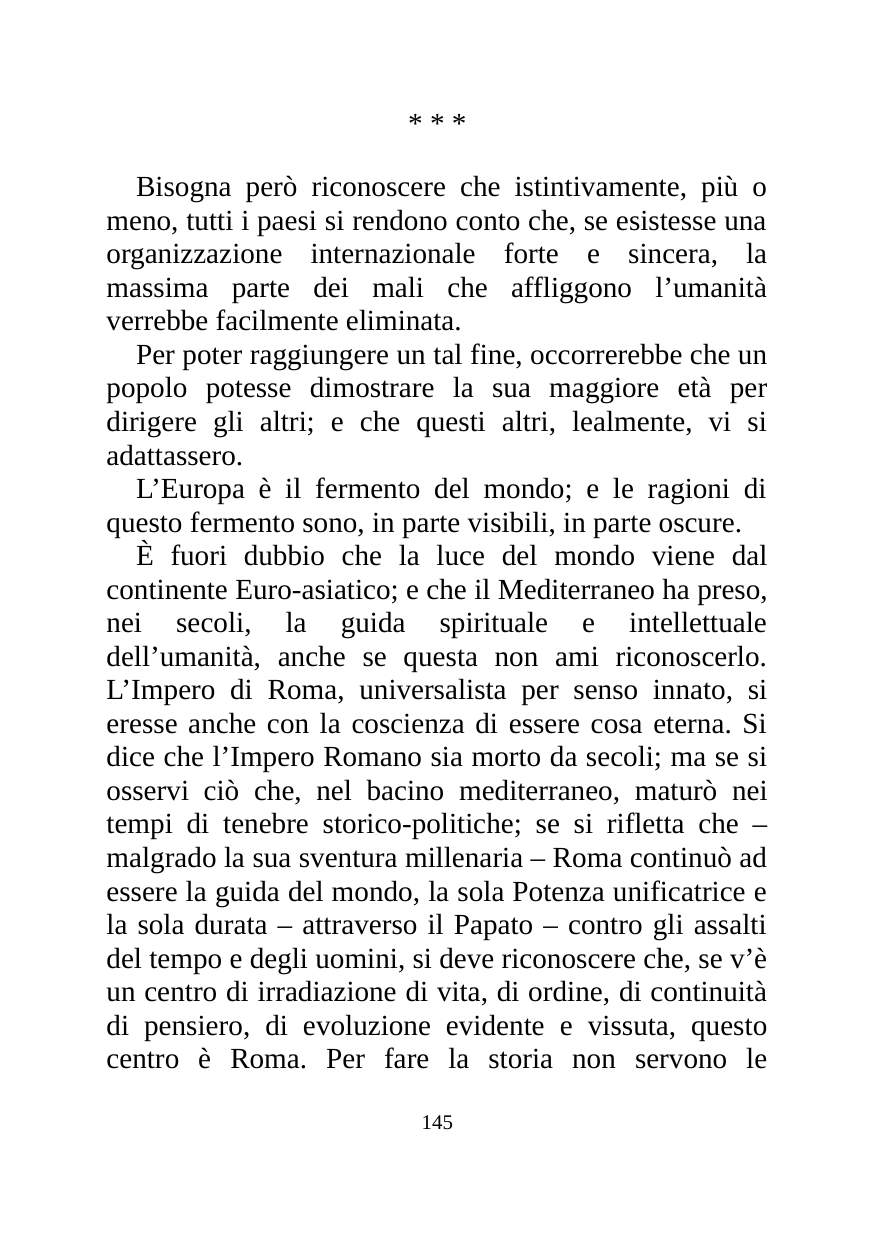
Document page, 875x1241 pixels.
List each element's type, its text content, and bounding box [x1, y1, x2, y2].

text Per poter raggiungere un tal fine, occorrerebbe che un popolo potesse dimostrare la sua maggiore età per dirigere gli altri; e che questi altri, lealmente, vi si adattassero. [106, 337, 768, 471]
text È fuori dubbio che la luce del mondo viene dal continente Euro-asiatico; e che il Mediterraneo ha preso, nei secoli, la guida spirituale e intellettuale dell’umanità, anche se questa non ami riconoscerlo. L’Impero di Roma, universalista per senso innato, si eresse anche con la coscienza di essere cosa eterna. Si dice che l’Impero Romano sia morto da secoli; ma se si osservi ciò che, nel bacino mediterraneo, maturò nei tempi di tenebre storico-politiche; se si rifletta che – malgrado la sua sventura millenaria – Roma continuò ad essere la guida del mondo, la sola Potenza unificatrice e la sola durata – attraverso il Papato – contro gli assalti del tempo e degli uomini, si deve riconoscere che, se v’è un centro di irradiazione di vita, di ordine, di continuità di pensiero, di evoluzione evidente e vissuta, questo centro è Roma. Per fare la storia non servono le [106, 538, 768, 1075]
text Bisogna però riconoscere che istintivamente, più o meno, tutti i paesi si rendono conto che, se esistesse una organizzazione internazionale forte e sincera, la massima parte dei mali che affliggono l’umanità verrebbe facilmente eliminata. [106, 169, 768, 337]
text * * * [106, 106, 768, 140]
text L’Europa è il fermento del mondo; e le ragioni di questo fermento sono, in parte visibili, in parte oscure. [106, 471, 768, 538]
